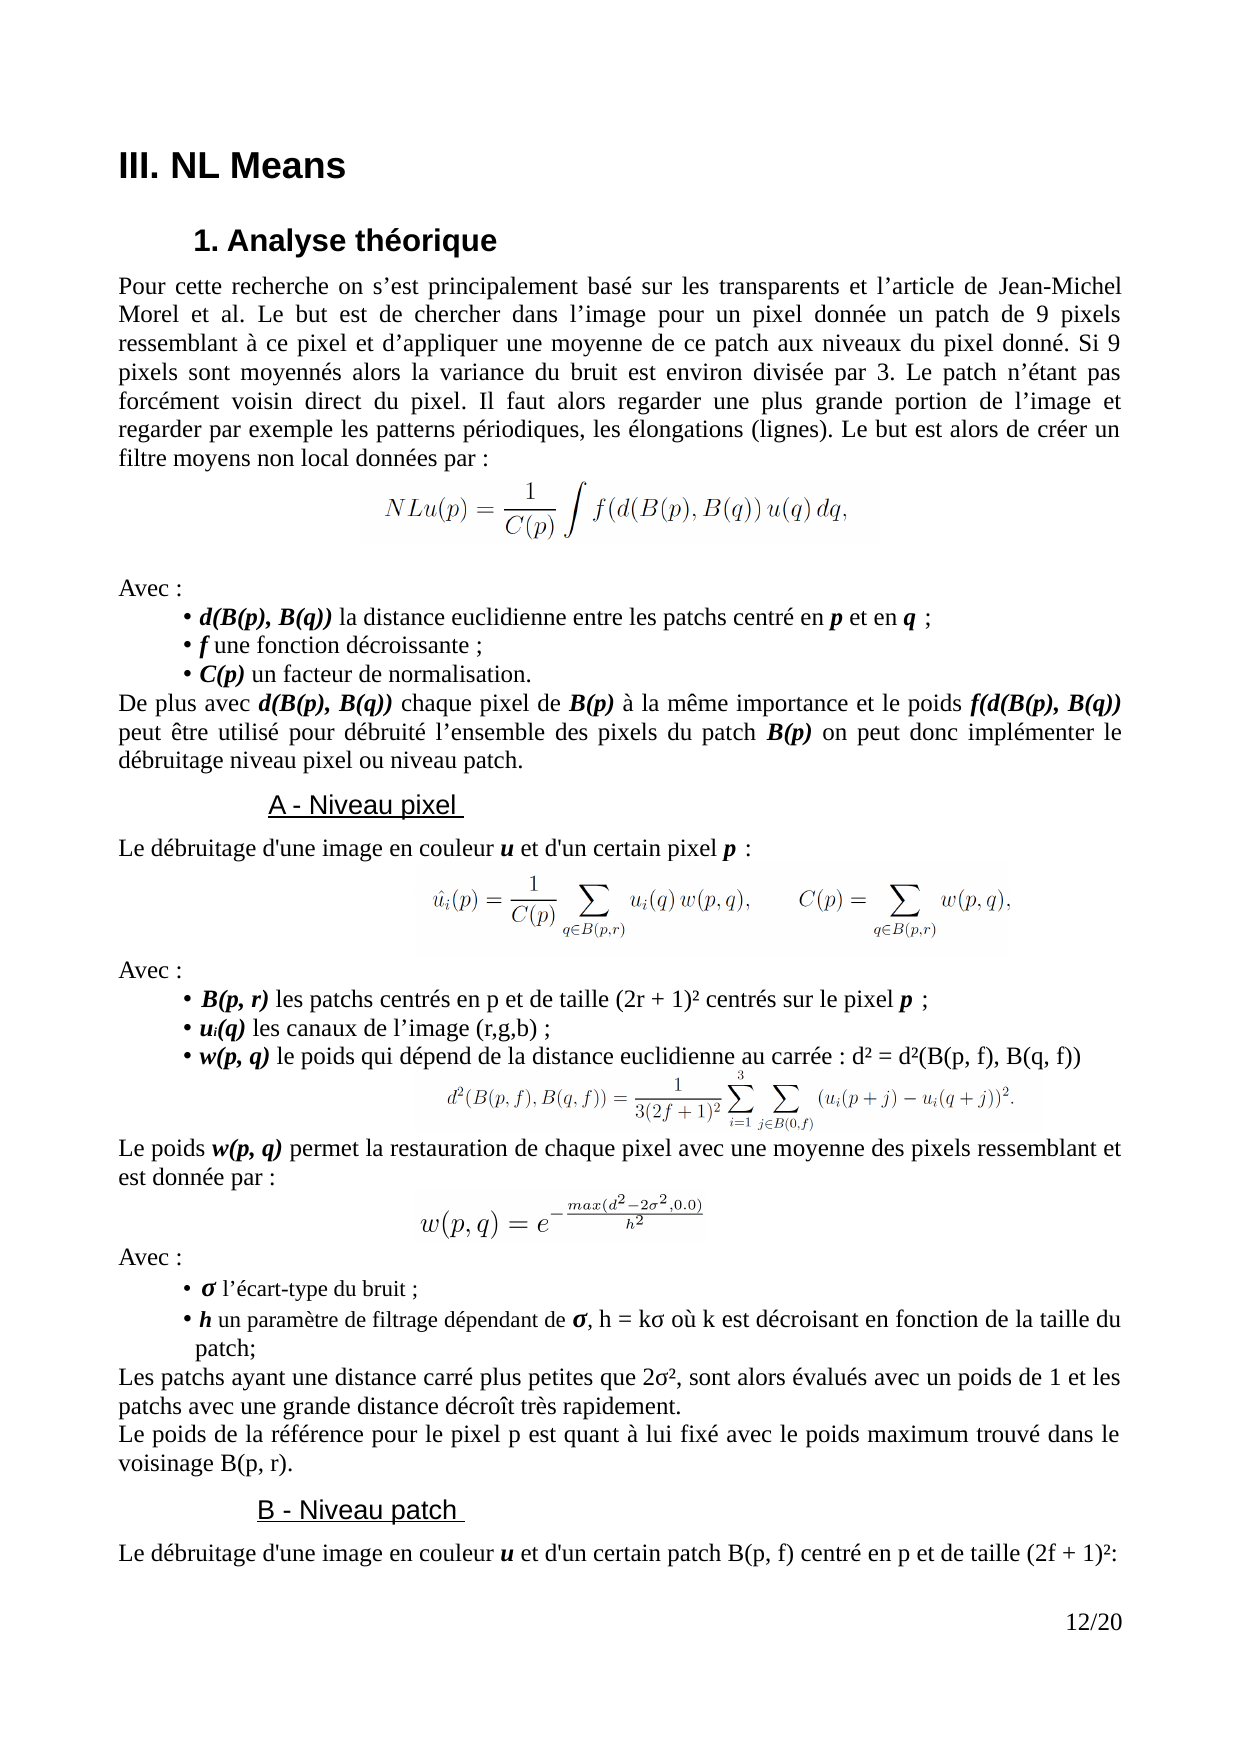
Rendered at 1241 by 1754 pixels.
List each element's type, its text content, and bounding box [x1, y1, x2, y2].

picture [413, 1070, 1044, 1133]
subtitle III. NL Means [118, 143, 1122, 186]
subtitle B - Niveau patch [118, 1492, 1122, 1525]
list d(B(p), B(q)) la distance euclidienne entre les patchs centré en p et en q ; [177, 602, 1122, 631]
picture [357, 479, 883, 544]
list σ l’écart-type du bruit ; [183, 1271, 1122, 1302]
subtitle A - Niveau pixel [118, 789, 1122, 820]
picture [413, 1190, 707, 1242]
list w(p, q) le poids qui dépend de la distance euclidienne au carrée : d² = d²(B(p, f), B(q, f)) [183, 1041, 1122, 1070]
text Avec : [118, 1242, 1122, 1271]
list ui(q) les canaux de l’image (r,g,b) ; [183, 1013, 1122, 1041]
subtitle 1. Analyse théorique [118, 219, 1122, 258]
list B(p, r) les patchs centrés en p et de taille (2r + 1)² centrés sur le pixel p ; [183, 984, 1122, 1013]
text Le débruitage d'une image en couleur u et d'un certain pixel p : [118, 833, 1122, 861]
text Avec : [118, 573, 1122, 602]
list C(p) un facteur de normalisation. [177, 659, 1122, 688]
picture [413, 861, 1011, 956]
text Le débruitage d'une image en couleur u et d'un certain patch B(p, f) centré en p et de taille (2f + 1)²: [118, 1538, 1122, 1567]
text De plus avec d(B(p), B(q)) chaque pixel de B(p) à la même importance et le poids f(d(B(p), B(q)) peut être utilisé pour débruité l’ensemble des pixels du patch B(p) on peut donc implémenter le débruitage niveau pixel ou niveau patch. [118, 688, 1122, 774]
text Avec : [118, 955, 1122, 984]
list h un paramètre de filtrage dépendant de σ, h = kσ où k est décroisant en fonction de la taille du patch; [183, 1302, 1122, 1362]
list f une fonction décroissante ; [177, 631, 1122, 659]
text Les patchs ayant une distance carré plus petites que 2σ², sont alors évalués avec un poids de 1 et les patchs avec une grande distance décroît très rapidement. [118, 1362, 1122, 1419]
text Pour cette recherche on s’est principalement basé sur les transparents et l’article de Jean-Michel Morel et al. Le but est de chercher dans l’image pour un pixel donnée un patch de 9 pixels ressemblant à ce pixel et d’appliquer une moyenne de ce patch aux niveaux du pixel donné. Si 9 pixels sont moyennés alors la variance du bruit est environ divisée par 3. Le patch n’étant pas forcément voisin direct du pixel. Il faut alors regarder une plus grande portion de l’image et regarder par exemple les patterns périodiques, les élongations (lignes). Le but est alors de créer un filtre moyens non local données par : [118, 271, 1122, 472]
text Le poids w(p, q) permet la restauration de chaque pixel avec une moyenne des pixels ressemblant et est donnée par : [118, 1133, 1122, 1190]
text Le poids de la référence pour le pixel p est quant à lui fixé avec le poids maximum trouvé dans le voisinage B(p, r). [118, 1419, 1122, 1477]
